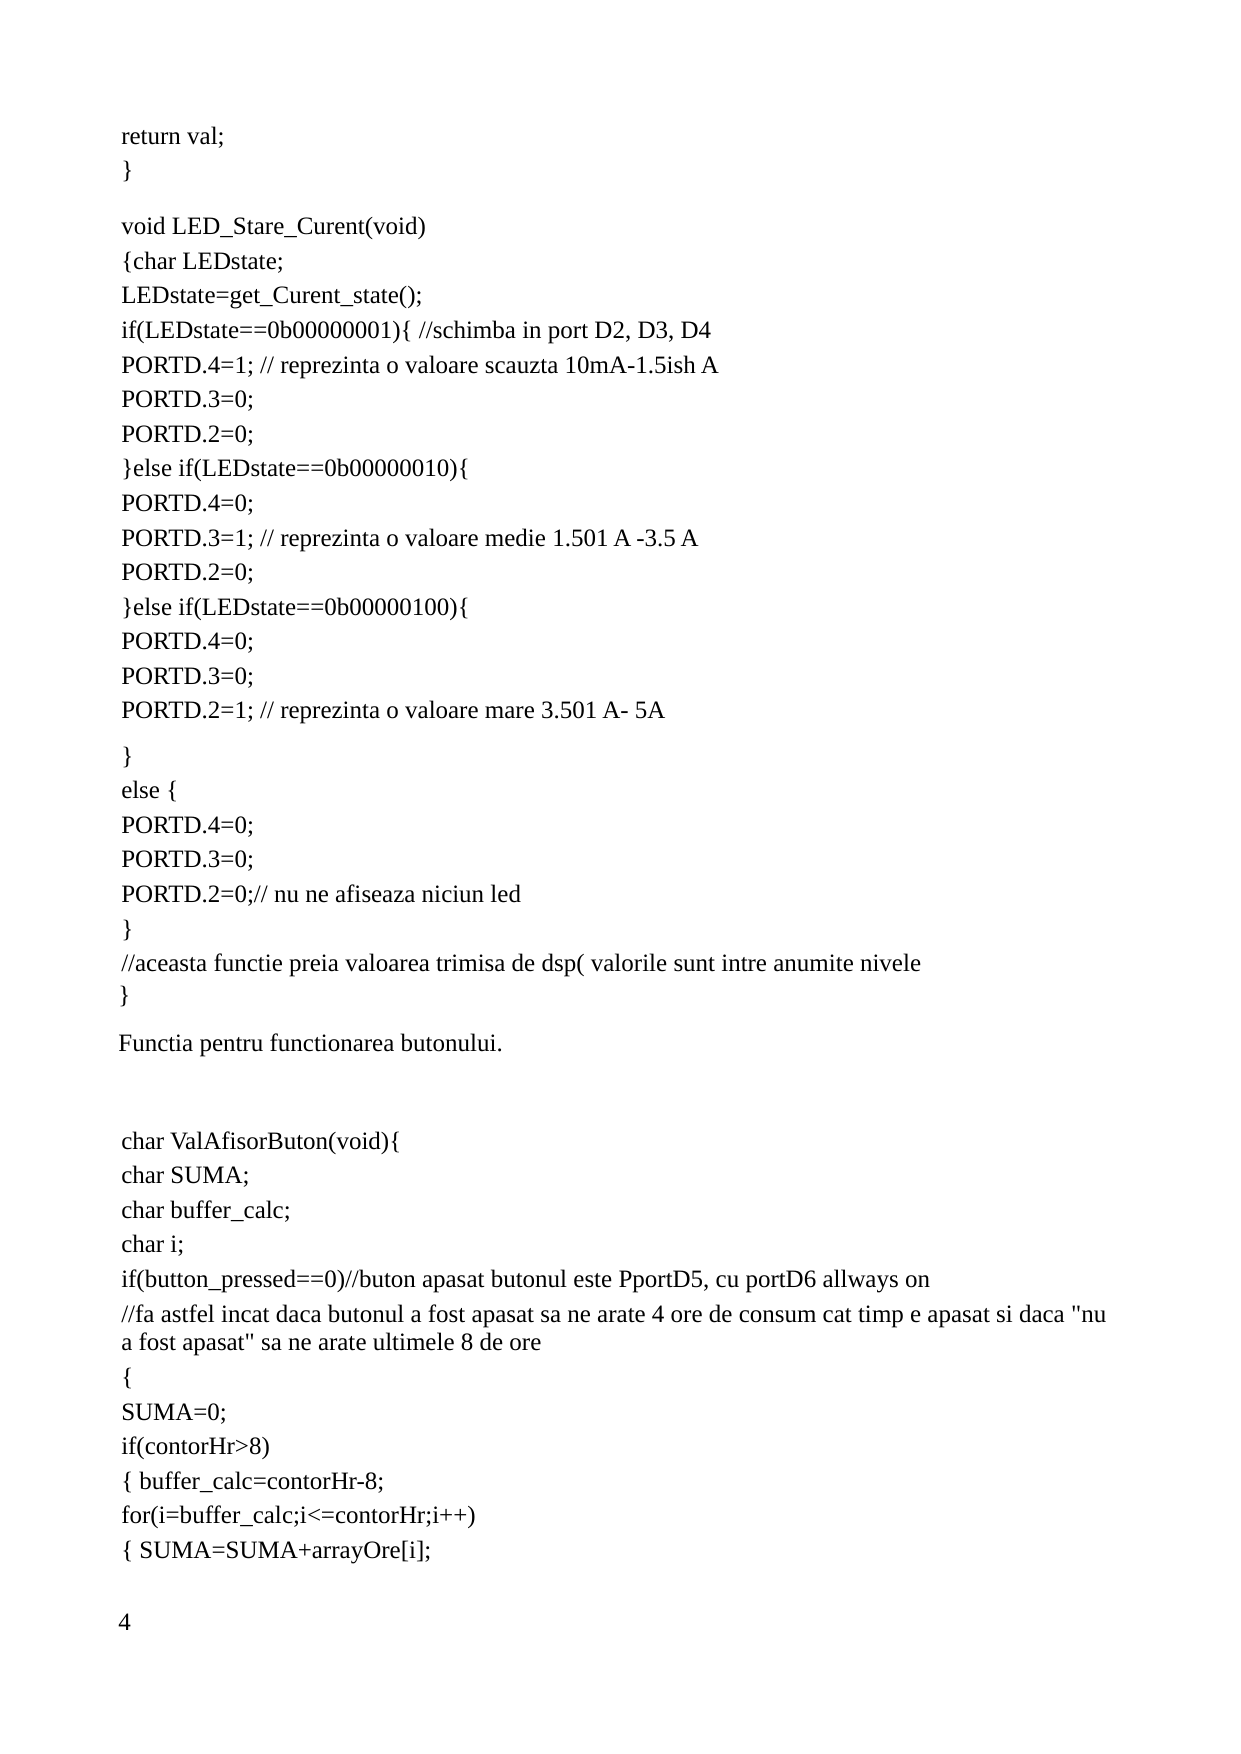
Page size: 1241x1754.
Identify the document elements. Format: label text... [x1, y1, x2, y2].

table_header char ValAfisorButon(void){ [118, 1123, 415, 1157]
text Functia pentru functionarea butonului. [118, 1028, 1122, 1056]
table_header PORTD.4=0; [118, 485, 268, 520]
table_header PORTD.4=0; [118, 807, 268, 842]
table_header { SUMA=SUMA+arrayOre[i]; [118, 1532, 444, 1567]
table_header char i; [118, 1227, 197, 1261]
table_header {char LEDstate; [118, 243, 297, 278]
table_header }else if(LEDstate==0b00000100){ [118, 589, 482, 623]
table_header PORTD.2=0; [118, 554, 268, 589]
table_header void LED_Stare_Curent(void) [118, 209, 438, 243]
table_header PORTD.2=0; [118, 416, 268, 451]
table_header [118, 187, 136, 198]
table_header PORTD.3=0; [118, 842, 268, 876]
table_header //aceasta functie preia valoarea trimisa de dsp( valorile sunt intre anumite nivele [118, 945, 931, 980]
table_header { [118, 1359, 154, 1394]
table_header return val; [118, 118, 244, 153]
table_header } [118, 738, 148, 772]
table_header PORTD.2=0;// nu ne afiseaza niciun led [118, 876, 534, 911]
table_header [118, 198, 136, 208]
table_header else { [118, 773, 193, 807]
table_header PORTD.4=1; // reprezinta o valoare scauzta 10mA-1.5ish A [118, 347, 733, 381]
table_header PORTD.3=0; [118, 658, 268, 693]
table_header PORTD.2=1; // reprezinta o valoare mare 3.501 A- 5A [118, 693, 680, 727]
table_header PORTD.3=1; // reprezinta o valoare medie 1.501 A -3.5 A [118, 520, 717, 554]
table_header [118, 727, 136, 738]
table_header PORTD.3=0; [118, 381, 268, 416]
table_header } [118, 911, 148, 945]
table_header if(LEDstate==0b00000001){ //schimba in port D2, D3, D4 [118, 312, 723, 347]
table_header PORTD.4=0; [118, 624, 268, 658]
table_header LEDstate=get_Curent_state(); [118, 278, 435, 312]
table_header } [118, 153, 148, 187]
table_header if(contorHr>8) [118, 1428, 282, 1463]
table_header SUMA=0; [118, 1394, 241, 1428]
table_header }else if(LEDstate==0b00000010){ [118, 451, 482, 485]
table_header { buffer_calc=contorHr-8; [118, 1463, 397, 1497]
table_header if(button_pressed==0)//buton apasat butonul este PportD5, cu portD6 allways on [118, 1261, 941, 1296]
table_header char buffer_calc; [118, 1192, 303, 1227]
text } [118, 980, 1122, 1009]
table_header for(i=buffer_calc;i<=contorHr;i++) [118, 1498, 484, 1532]
table_header char SUMA; [118, 1158, 263, 1192]
table_header //fa astfel incat daca butonul a fost apasat sa ne arate 4 ore de consum cat timp e apasat si daca "nu a fost apasat" sa ne arate ultimele 8 de ore [118, 1296, 1122, 1359]
